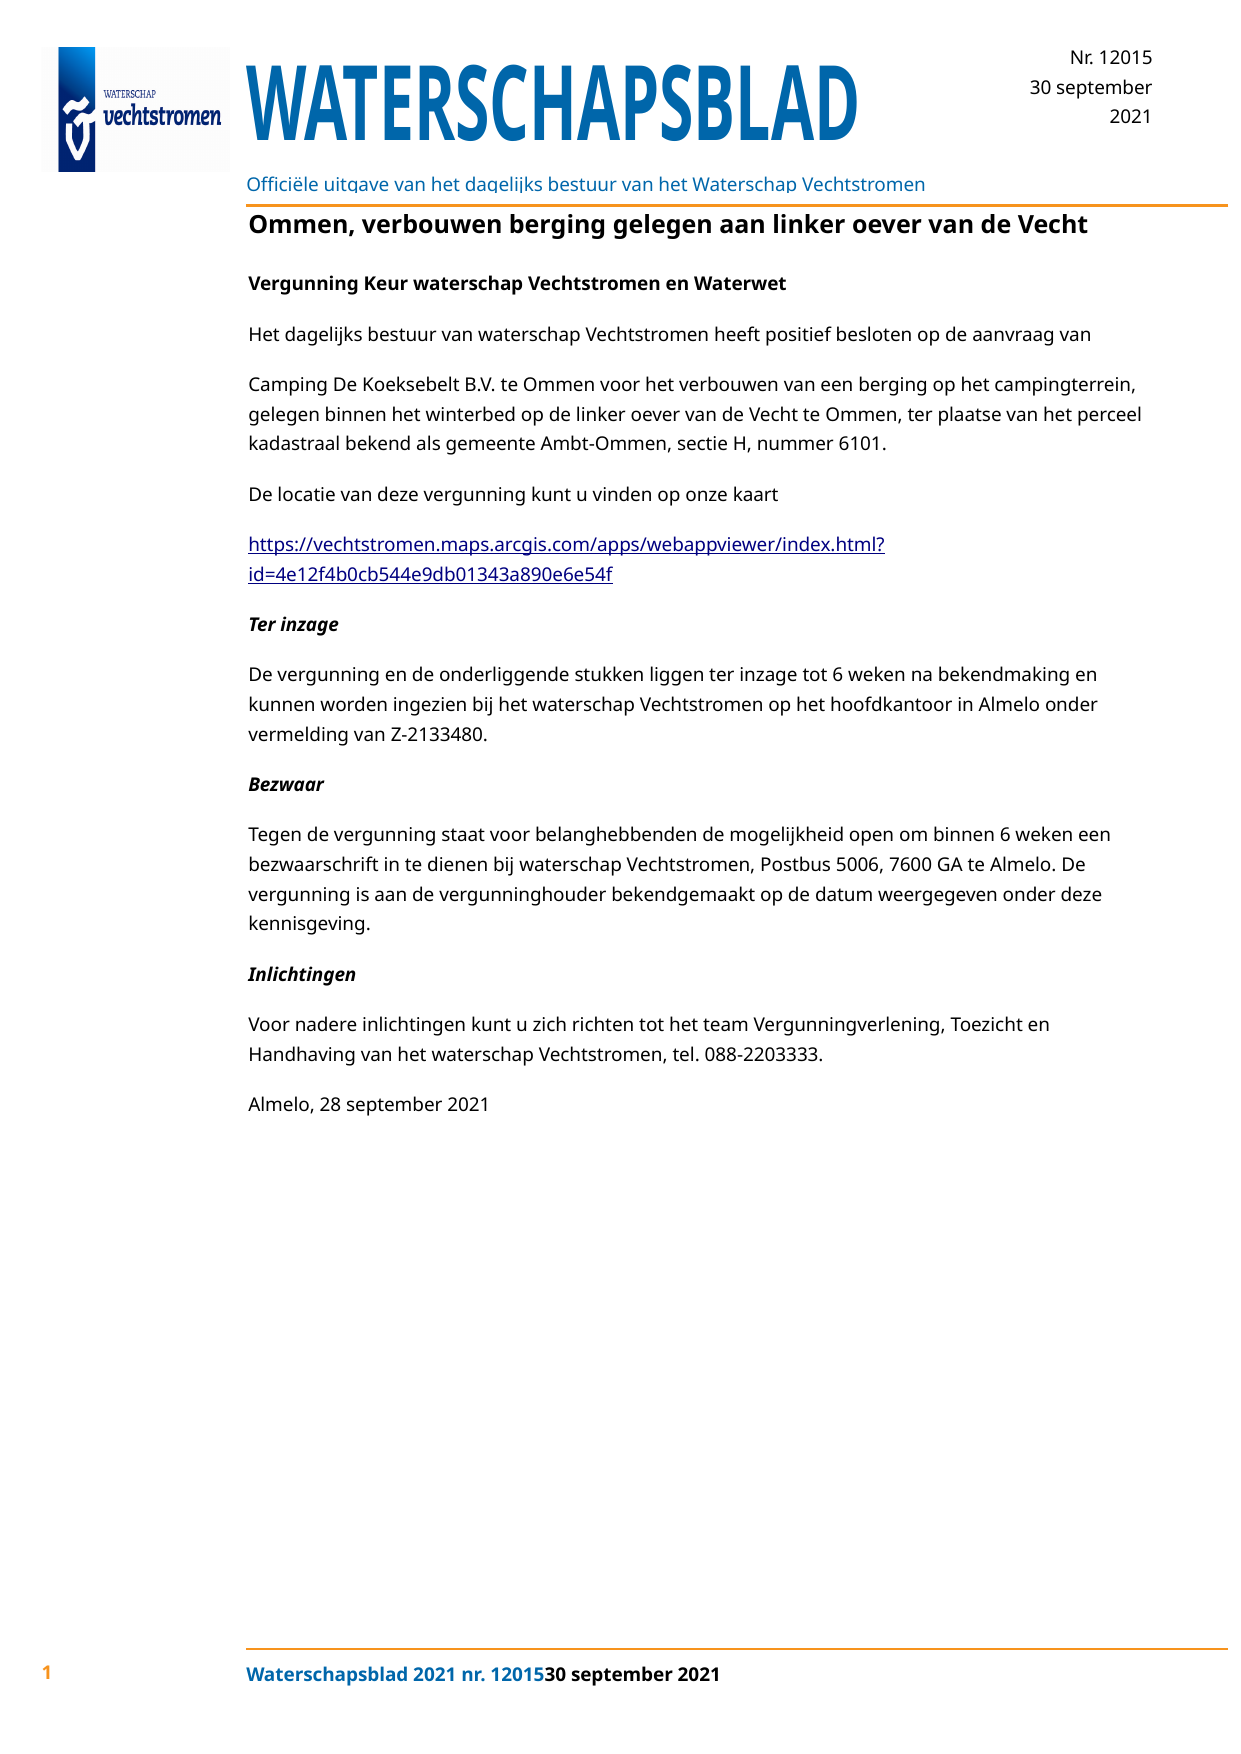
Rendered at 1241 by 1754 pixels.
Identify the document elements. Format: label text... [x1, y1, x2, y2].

text Het dagelijks bestuur van waterschap Vechtstromen heeft positief besloten op de aanvraag van [248, 321, 1152, 346]
text Inlichtingen [248, 961, 1152, 986]
text https://vechtstromen.maps.arcgis.com/apps/webappviewer/index.html?id=4e12f4b0cb544e9db01343a890e6e54f [248, 531, 1152, 586]
text Almelo, 28 september 2021 [248, 1091, 1152, 1117]
text Ter inzage [248, 611, 1152, 637]
text Vergunning Keur waterschap Vechtstromen en Waterwet [248, 270, 1152, 296]
text Camping De Koeksebelt B.V. te Ommen voor het verbouwen van een berging op het campingterrein, gelegen binnen het winterbed op de linker oever van de Vecht te Ommen, ter plaatse van het perceel kadastraal bekend als gemeente Ambt-Ommen, sectie H, nummer 6101. [248, 371, 1152, 456]
text Bezwaar [248, 771, 1152, 797]
text Voor nadere inlichtingen kunt u zich richten tot het team Vergunningverlening, Toezicht en Handhaving van het waterschap Vechtstromen, tel. 088-2203333. [248, 1011, 1152, 1066]
text De locatie van deze vergunning kunt u vinden op onze kaart [248, 481, 1152, 506]
text Ommen, verbouwen berging gelegen aan linker oever van de Vecht [248, 207, 1152, 241]
text De vergunning en de onderliggende stukken liggen ter inzage tot 6 weken na bekendmaking en kunnen worden ingezien bij het waterschap Vechtstromen op het hoofdkantoor in Almelo onder vermelding van Z-2133480. [248, 662, 1152, 746]
picture [41, 47, 231, 172]
text Tegen de vergunning staat voor belanghebbenden de mogelijkheid open om binnen 6 weken een bezwaarschrift in te dienen bij waterschap Vechtstromen, Postbus 5006, 7600 GA te Almelo. De vergunning is aan de vergunninghouder bekendgemaakt op de datum weergegeven onder deze kennisgeving. [248, 822, 1152, 936]
